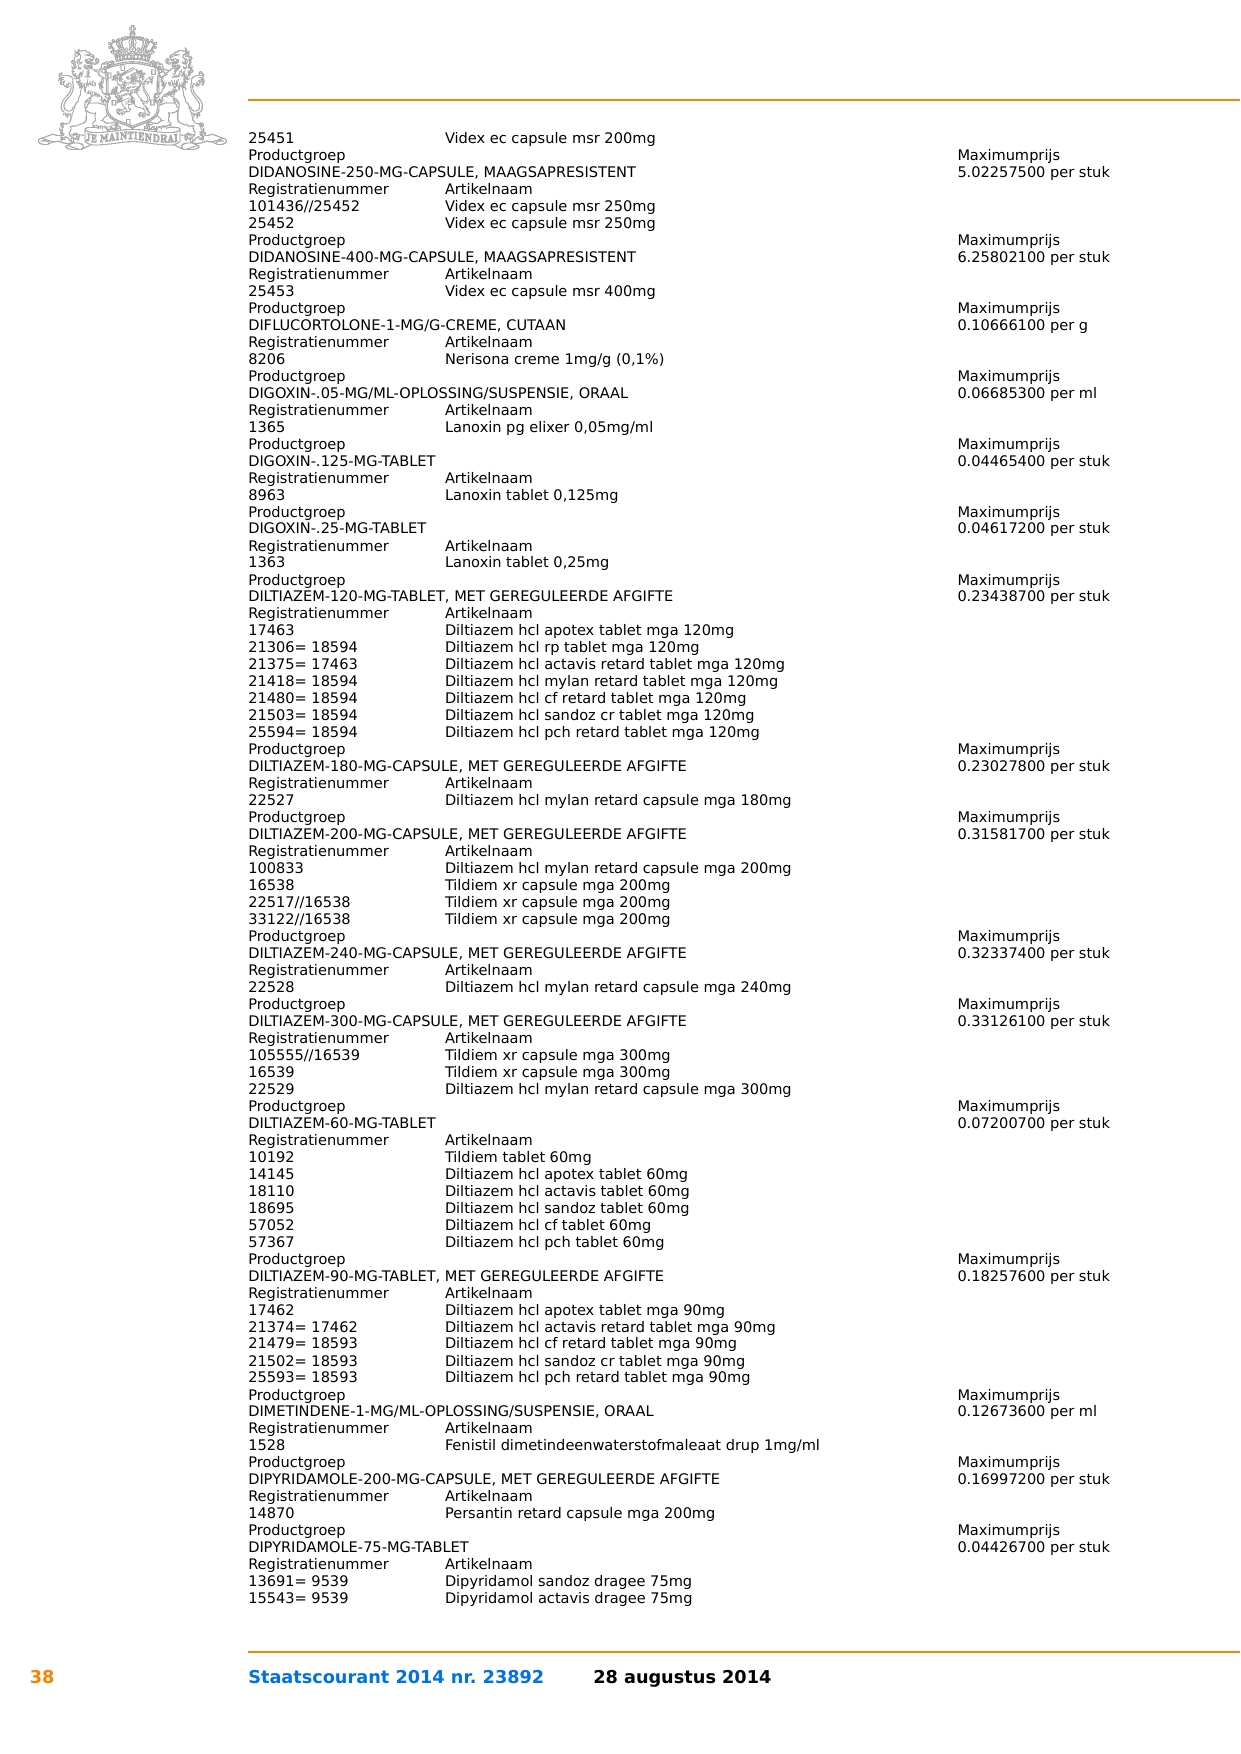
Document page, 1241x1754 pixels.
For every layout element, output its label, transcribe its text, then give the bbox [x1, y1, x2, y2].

table_cell Dipyridamol sandoz dragee 75mg [439, 1573, 951, 1590]
table_cell Artikelnaam [439, 266, 951, 283]
table_cell Maximumprijs [951, 300, 1163, 317]
table_cell [951, 775, 1163, 792]
table_cell Registratienummer [248, 334, 439, 351]
table_cell [951, 1556, 1163, 1573]
table_cell Productgroep [248, 1098, 439, 1115]
table_cell Artikelnaam [439, 605, 951, 622]
table_cell Diltiazem hcl apotex tablet mga 120mg [439, 622, 951, 639]
table_cell [951, 486, 1163, 503]
table_cell Artikelnaam [439, 1285, 951, 1301]
table_cell 0.04465400 per stuk [951, 453, 1163, 469]
table_cell 21480= 18594 [248, 690, 439, 707]
table_cell [951, 130, 1163, 147]
table_cell [951, 1030, 1163, 1047]
table_cell 13691= 9539 [248, 1573, 439, 1590]
table_cell [951, 538, 1163, 554]
table_cell Registratienummer [248, 1556, 439, 1573]
table_cell Nerisona creme 1mg/g (0,1%) [439, 351, 951, 368]
table_cell DIPYRIDAMOLE-75-MG-TABLET [248, 1539, 951, 1556]
table_cell [951, 639, 1163, 656]
table_cell 0.06685300 per ml [951, 385, 1163, 402]
table_cell 0.33126100 per stuk [951, 1013, 1163, 1030]
table_cell Diltiazem hcl apotex tablet 60mg [439, 1166, 951, 1183]
table_cell Artikelnaam [439, 470, 951, 486]
table_cell Videx ec capsule msr 250mg [439, 198, 951, 215]
table_cell Lanoxin tablet 0,125mg [439, 486, 951, 503]
table_cell Diltiazem hcl sandoz tablet 60mg [439, 1200, 951, 1217]
table_cell DIGOXIN-.125-MG-TABLET [248, 453, 951, 469]
table_cell [439, 436, 951, 452]
table_cell Productgroep [248, 436, 439, 452]
table_cell [951, 877, 1163, 894]
table_cell Artikelnaam [439, 1132, 951, 1149]
table_cell Diltiazem hcl mylan retard capsule mga 300mg [439, 1081, 951, 1098]
table_cell [951, 1590, 1163, 1607]
table_cell Artikelnaam [439, 334, 951, 351]
table_cell [951, 1064, 1163, 1081]
table_cell Registratienummer [248, 402, 439, 418]
table_cell 22529 [248, 1081, 439, 1098]
table_cell [951, 351, 1163, 368]
table_cell [951, 1420, 1163, 1437]
table_cell DILTIAZEM-60-MG-TABLET [248, 1115, 951, 1132]
table_cell 0.23027800 per stuk [951, 758, 1163, 775]
table_cell 21502= 18593 [248, 1353, 439, 1369]
table_cell [439, 232, 951, 249]
table_cell 0.07200700 per stuk [951, 1115, 1163, 1132]
table_cell Maximumprijs [951, 147, 1163, 164]
table_cell Diltiazem hcl actavis retard tablet mga 120mg [439, 656, 951, 673]
table_cell [439, 368, 951, 384]
table_cell [951, 673, 1163, 690]
table_cell [439, 147, 951, 164]
table_cell Tildiem xr capsule mga 200mg [439, 894, 951, 911]
table_cell 15543= 9539 [248, 1590, 439, 1607]
table_cell Diltiazem hcl sandoz cr tablet mga 120mg [439, 707, 951, 724]
table_cell 22517//16538 [248, 894, 439, 911]
table_cell Registratienummer [248, 605, 439, 622]
table_cell DIGOXIN-.05-MG/ML-OPLOSSING/SUSPENSIE, ORAAL [248, 385, 951, 402]
table_cell 5.02257500 per stuk [951, 164, 1163, 181]
table_cell Registratienummer [248, 1285, 439, 1301]
table_cell 57367 [248, 1234, 439, 1251]
table_cell 16538 [248, 877, 439, 894]
table_cell Productgroep [248, 1251, 439, 1267]
table_cell Maximumprijs [951, 368, 1163, 384]
table_cell Fenistil dimetindeenwaterstofmaleaat drup 1mg/ml [439, 1437, 951, 1454]
table_cell [951, 1234, 1163, 1251]
table_cell Registratienummer [248, 538, 439, 554]
table_cell [439, 1251, 951, 1267]
table_cell 8963 [248, 486, 439, 503]
table_cell Maximumprijs [951, 436, 1163, 452]
table_cell [951, 1573, 1163, 1590]
table_cell 25594= 18594 [248, 724, 439, 741]
table_cell 8206 [248, 351, 439, 368]
table_cell Registratienummer [248, 962, 439, 979]
table_cell DILTIAZEM-120-MG-TABLET, MET GEREGULEERDE AFGIFTE [248, 588, 951, 605]
table_cell Registratienummer [248, 1132, 439, 1149]
table_cell Maximumprijs [951, 1522, 1163, 1539]
table_cell Maximumprijs [951, 928, 1163, 945]
table_cell Artikelnaam [439, 1420, 951, 1437]
table_cell 21503= 18594 [248, 707, 439, 724]
table_cell 14145 [248, 1166, 439, 1183]
table_cell Diltiazem hcl cf tablet 60mg [439, 1217, 951, 1233]
table_cell [439, 1098, 951, 1115]
table_cell DIFLUCORTOLONE-1-MG/G-CREME, CUTAAN [248, 317, 951, 334]
table_cell 14870 [248, 1505, 439, 1522]
picture [38, 25, 227, 150]
table_cell [951, 1353, 1163, 1369]
table_cell [439, 1454, 951, 1471]
table_cell DILTIAZEM-90-MG-TABLET, MET GEREGULEERDE AFGIFTE [248, 1268, 951, 1284]
table_cell [951, 1437, 1163, 1454]
table_cell Productgroep [248, 1522, 439, 1539]
table_cell Artikelnaam [439, 843, 951, 860]
table_cell Diltiazem hcl mylan retard capsule mga 200mg [439, 860, 951, 877]
table_cell 0.31581700 per stuk [951, 826, 1163, 843]
table_cell Artikelnaam [439, 775, 951, 792]
table_cell [951, 1319, 1163, 1335]
table_cell [951, 1301, 1163, 1318]
table_cell [951, 470, 1163, 486]
table_cell Maximumprijs [951, 571, 1163, 588]
table_cell [439, 1386, 951, 1403]
table_cell 0.04426700 per stuk [951, 1539, 1163, 1556]
table_cell Tildiem xr capsule mga 300mg [439, 1064, 951, 1081]
table_cell [951, 1488, 1163, 1505]
table_cell 1365 [248, 419, 439, 436]
table_cell Persantin retard capsule mga 200mg [439, 1505, 951, 1522]
table_cell 1363 [248, 554, 439, 571]
table_cell [951, 1200, 1163, 1217]
table_cell [951, 1166, 1163, 1183]
table_cell Artikelnaam [439, 1556, 951, 1573]
table_cell [951, 622, 1163, 639]
table_cell [439, 996, 951, 1013]
table_cell 0.32337400 per stuk [951, 945, 1163, 962]
table_cell [951, 198, 1163, 215]
table_cell [951, 605, 1163, 622]
table_cell Productgroep [248, 996, 439, 1013]
table_cell Artikelnaam [439, 962, 951, 979]
table_cell Maximumprijs [951, 1454, 1163, 1471]
table_cell Maximumprijs [951, 741, 1163, 758]
table_cell Videx ec capsule msr 250mg [439, 215, 951, 232]
table_cell Diltiazem hcl mylan retard capsule mga 180mg [439, 792, 951, 809]
table_cell [951, 1047, 1163, 1064]
table_cell [951, 1081, 1163, 1098]
table_cell 25451 [248, 130, 439, 147]
table_cell [951, 792, 1163, 809]
table_cell Registratienummer [248, 266, 439, 283]
table_cell Tildiem tablet 60mg [439, 1149, 951, 1166]
table_cell Lanoxin pg elixer 0,05mg/ml [439, 419, 951, 436]
table_cell 25452 [248, 215, 439, 232]
table_cell [951, 656, 1163, 673]
table_cell 10192 [248, 1149, 439, 1166]
table_cell Diltiazem hcl actavis retard tablet mga 90mg [439, 1319, 951, 1335]
table_cell Registratienummer [248, 470, 439, 486]
table_cell Maximumprijs [951, 996, 1163, 1013]
table_cell Diltiazem hcl mylan retard tablet mga 120mg [439, 673, 951, 690]
table_cell DIDANOSINE-400-MG-CAPSULE, MAAGSAPRESISTENT [248, 249, 951, 266]
table_cell 0.10666100 per g [951, 317, 1163, 334]
table_cell [951, 1183, 1163, 1199]
table_cell [951, 690, 1163, 707]
table_cell Productgroep [248, 147, 439, 164]
table_cell Videx ec capsule msr 400mg [439, 283, 951, 300]
table_cell [951, 843, 1163, 860]
table_cell DILTIAZEM-200-MG-CAPSULE, MET GEREGULEERDE AFGIFTE [248, 826, 951, 843]
table_cell Diltiazem hcl rp tablet mga 120mg [439, 639, 951, 656]
table_cell Registratienummer [248, 181, 439, 198]
table_cell [951, 1285, 1163, 1301]
table_cell [951, 1149, 1163, 1166]
table_cell Diltiazem hcl sandoz cr tablet mga 90mg [439, 1353, 951, 1369]
table_cell Registratienummer [248, 1030, 439, 1047]
table_cell Productgroep [248, 368, 439, 384]
table_cell Productgroep [248, 1454, 439, 1471]
table_cell [951, 1505, 1163, 1522]
table_cell Maximumprijs [951, 1251, 1163, 1267]
table_cell [439, 809, 951, 826]
table_cell Artikelnaam [439, 1488, 951, 1505]
table_cell 57052 [248, 1217, 439, 1233]
table_cell Maximumprijs [951, 809, 1163, 826]
table_cell [439, 300, 951, 317]
table_cell [439, 504, 951, 520]
table_cell DIDANOSINE-250-MG-CAPSULE, MAAGSAPRESISTENT [248, 164, 951, 181]
table_cell Diltiazem hcl pch retard tablet mga 90mg [439, 1369, 951, 1386]
table_cell [951, 419, 1163, 436]
table_cell Diltiazem hcl pch retard tablet mga 120mg [439, 724, 951, 741]
table_cell Productgroep [248, 504, 439, 520]
table_cell 1528 [248, 1437, 439, 1454]
table_cell Tildiem xr capsule mga 300mg [439, 1047, 951, 1064]
table_cell Productgroep [248, 741, 439, 758]
table_cell 33122//16538 [248, 911, 439, 928]
table_cell Videx ec capsule msr 200mg [439, 130, 951, 147]
table_cell [439, 741, 951, 758]
table_cell [951, 215, 1163, 232]
table_cell 22527 [248, 792, 439, 809]
table_cell DIMETINDENE-1-MG/ML-OPLOSSING/SUSPENSIE, ORAAL [248, 1403, 951, 1420]
table_cell Registratienummer [248, 1420, 439, 1437]
table_cell Artikelnaam [439, 538, 951, 554]
table_cell Tildiem xr capsule mga 200mg [439, 911, 951, 928]
table_cell Productgroep [248, 809, 439, 826]
table_cell 100833 [248, 860, 439, 877]
table_cell Productgroep [248, 232, 439, 249]
table_cell Productgroep [248, 1386, 439, 1403]
table_cell DILTIAZEM-180-MG-CAPSULE, MET GEREGULEERDE AFGIFTE [248, 758, 951, 775]
table_cell [951, 334, 1163, 351]
table_cell Lanoxin tablet 0,25mg [439, 554, 951, 571]
table_cell 0.18257600 per stuk [951, 1268, 1163, 1284]
table_cell 25593= 18593 [248, 1369, 439, 1386]
table_cell 0.23438700 per stuk [951, 588, 1163, 605]
table_cell Diltiazem hcl mylan retard capsule mga 240mg [439, 979, 951, 996]
table_cell 105555//16539 [248, 1047, 439, 1064]
table_cell Productgroep [248, 928, 439, 945]
table_cell [951, 1217, 1163, 1233]
table_cell 0.12673600 per ml [951, 1403, 1163, 1420]
table_cell Diltiazem hcl apotex tablet mga 90mg [439, 1301, 951, 1318]
table_cell 16539 [248, 1064, 439, 1081]
table_cell [951, 894, 1163, 911]
table_cell Maximumprijs [951, 1386, 1163, 1403]
table_cell [951, 911, 1163, 928]
table_cell 22528 [248, 979, 439, 996]
table_cell [951, 860, 1163, 877]
table_cell [951, 402, 1163, 418]
table_cell Productgroep [248, 571, 439, 588]
table_cell 21374= 17462 [248, 1319, 439, 1335]
table_cell [951, 181, 1163, 198]
table_cell 17462 [248, 1301, 439, 1318]
table_cell [951, 1132, 1163, 1149]
table_cell 21375= 17463 [248, 656, 439, 673]
table_cell DILTIAZEM-300-MG-CAPSULE, MET GEREGULEERDE AFGIFTE [248, 1013, 951, 1030]
table_cell [439, 1522, 951, 1539]
table_cell DILTIAZEM-240-MG-CAPSULE, MET GEREGULEERDE AFGIFTE [248, 945, 951, 962]
table_cell 6.25802100 per stuk [951, 249, 1163, 266]
table_cell 21418= 18594 [248, 673, 439, 690]
table_cell Diltiazem hcl cf retard tablet mga 120mg [439, 690, 951, 707]
table_cell Registratienummer [248, 1488, 439, 1505]
table_cell 18110 [248, 1183, 439, 1199]
table_cell 0.16997200 per stuk [951, 1471, 1163, 1488]
table_cell DIPYRIDAMOLE-200-MG-CAPSULE, MET GEREGULEERDE AFGIFTE [248, 1471, 951, 1488]
table_cell Registratienummer [248, 775, 439, 792]
table_cell [951, 979, 1163, 996]
table_cell [951, 1335, 1163, 1352]
table_cell DIGOXIN-.25-MG-TABLET [248, 520, 951, 537]
table_cell [951, 266, 1163, 283]
table_cell [439, 571, 951, 588]
table_cell Tildiem xr capsule mga 200mg [439, 877, 951, 894]
table_cell 18695 [248, 1200, 439, 1217]
table_cell [951, 283, 1163, 300]
table_cell 25453 [248, 283, 439, 300]
table_cell Artikelnaam [439, 181, 951, 198]
table_cell [951, 554, 1163, 571]
table_cell 17463 [248, 622, 439, 639]
table_cell [951, 1369, 1163, 1386]
table_cell 101436//25452 [248, 198, 439, 215]
table_cell Diltiazem hcl cf retard tablet mga 90mg [439, 1335, 951, 1352]
table_cell [439, 928, 951, 945]
table_cell Artikelnaam [439, 402, 951, 418]
table_cell Diltiazem hcl actavis tablet 60mg [439, 1183, 951, 1199]
table_cell Maximumprijs [951, 232, 1163, 249]
table_cell [951, 724, 1163, 741]
table_cell Registratienummer [248, 843, 439, 860]
table_cell Maximumprijs [951, 504, 1163, 520]
table_cell [951, 707, 1163, 724]
table_cell 0.04617200 per stuk [951, 520, 1163, 537]
table_cell Maximumprijs [951, 1098, 1163, 1115]
table_cell Dipyridamol actavis dragee 75mg [439, 1590, 951, 1607]
table_cell 21306= 18594 [248, 639, 439, 656]
table_cell Productgroep [248, 300, 439, 317]
table_cell Artikelnaam [439, 1030, 951, 1047]
table_cell Diltiazem hcl pch tablet 60mg [439, 1234, 951, 1251]
table_cell [951, 962, 1163, 979]
table_cell 21479= 18593 [248, 1335, 439, 1352]
